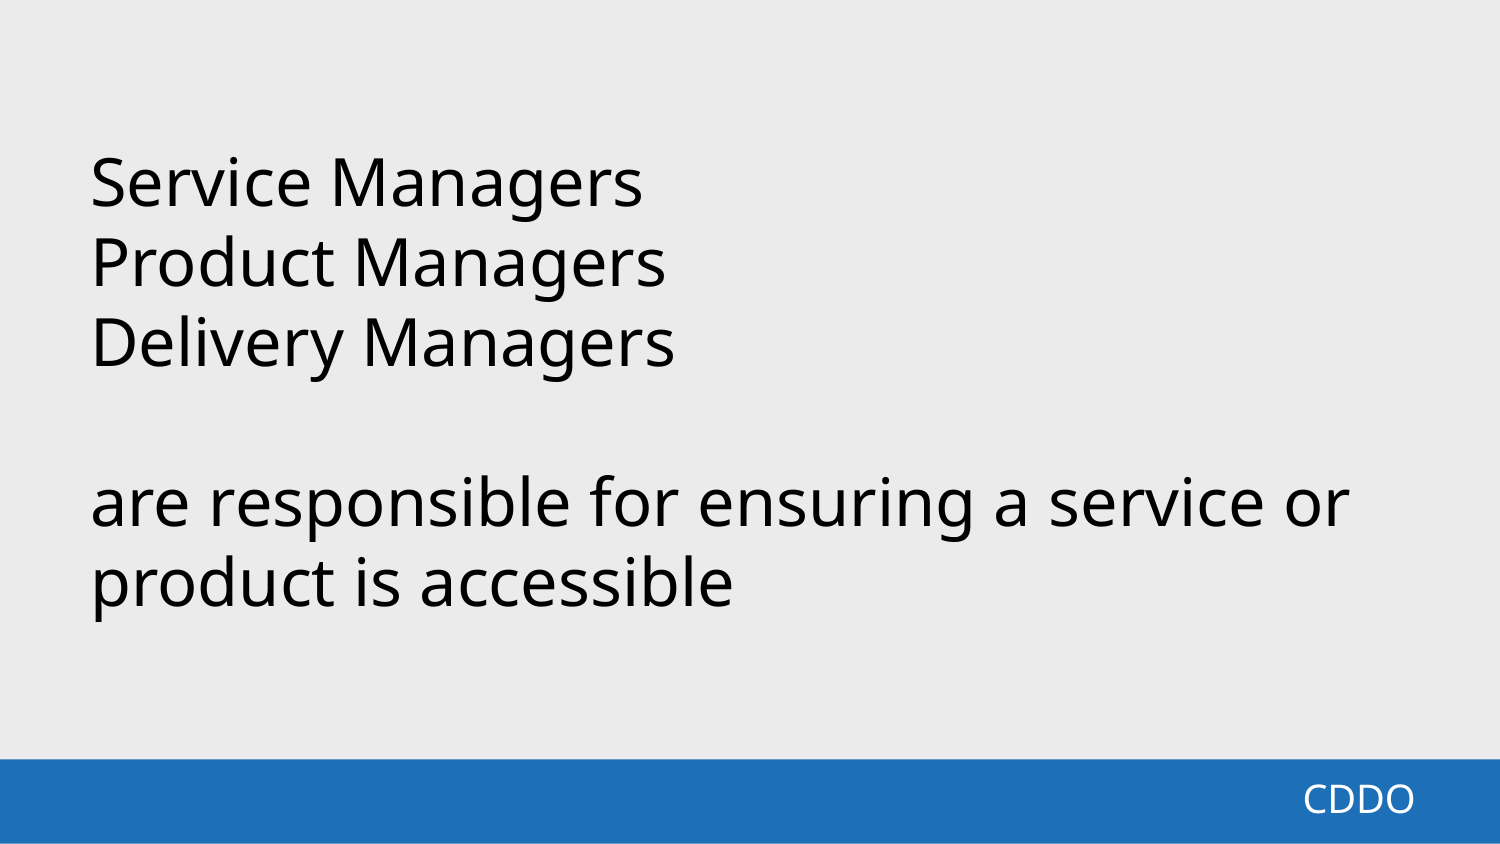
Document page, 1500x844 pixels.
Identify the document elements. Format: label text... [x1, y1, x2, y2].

text_box Service Managers Product Managers Delivery Managers are responsible for ensuring a service or product is accessible [87, 0, 1416, 760]
